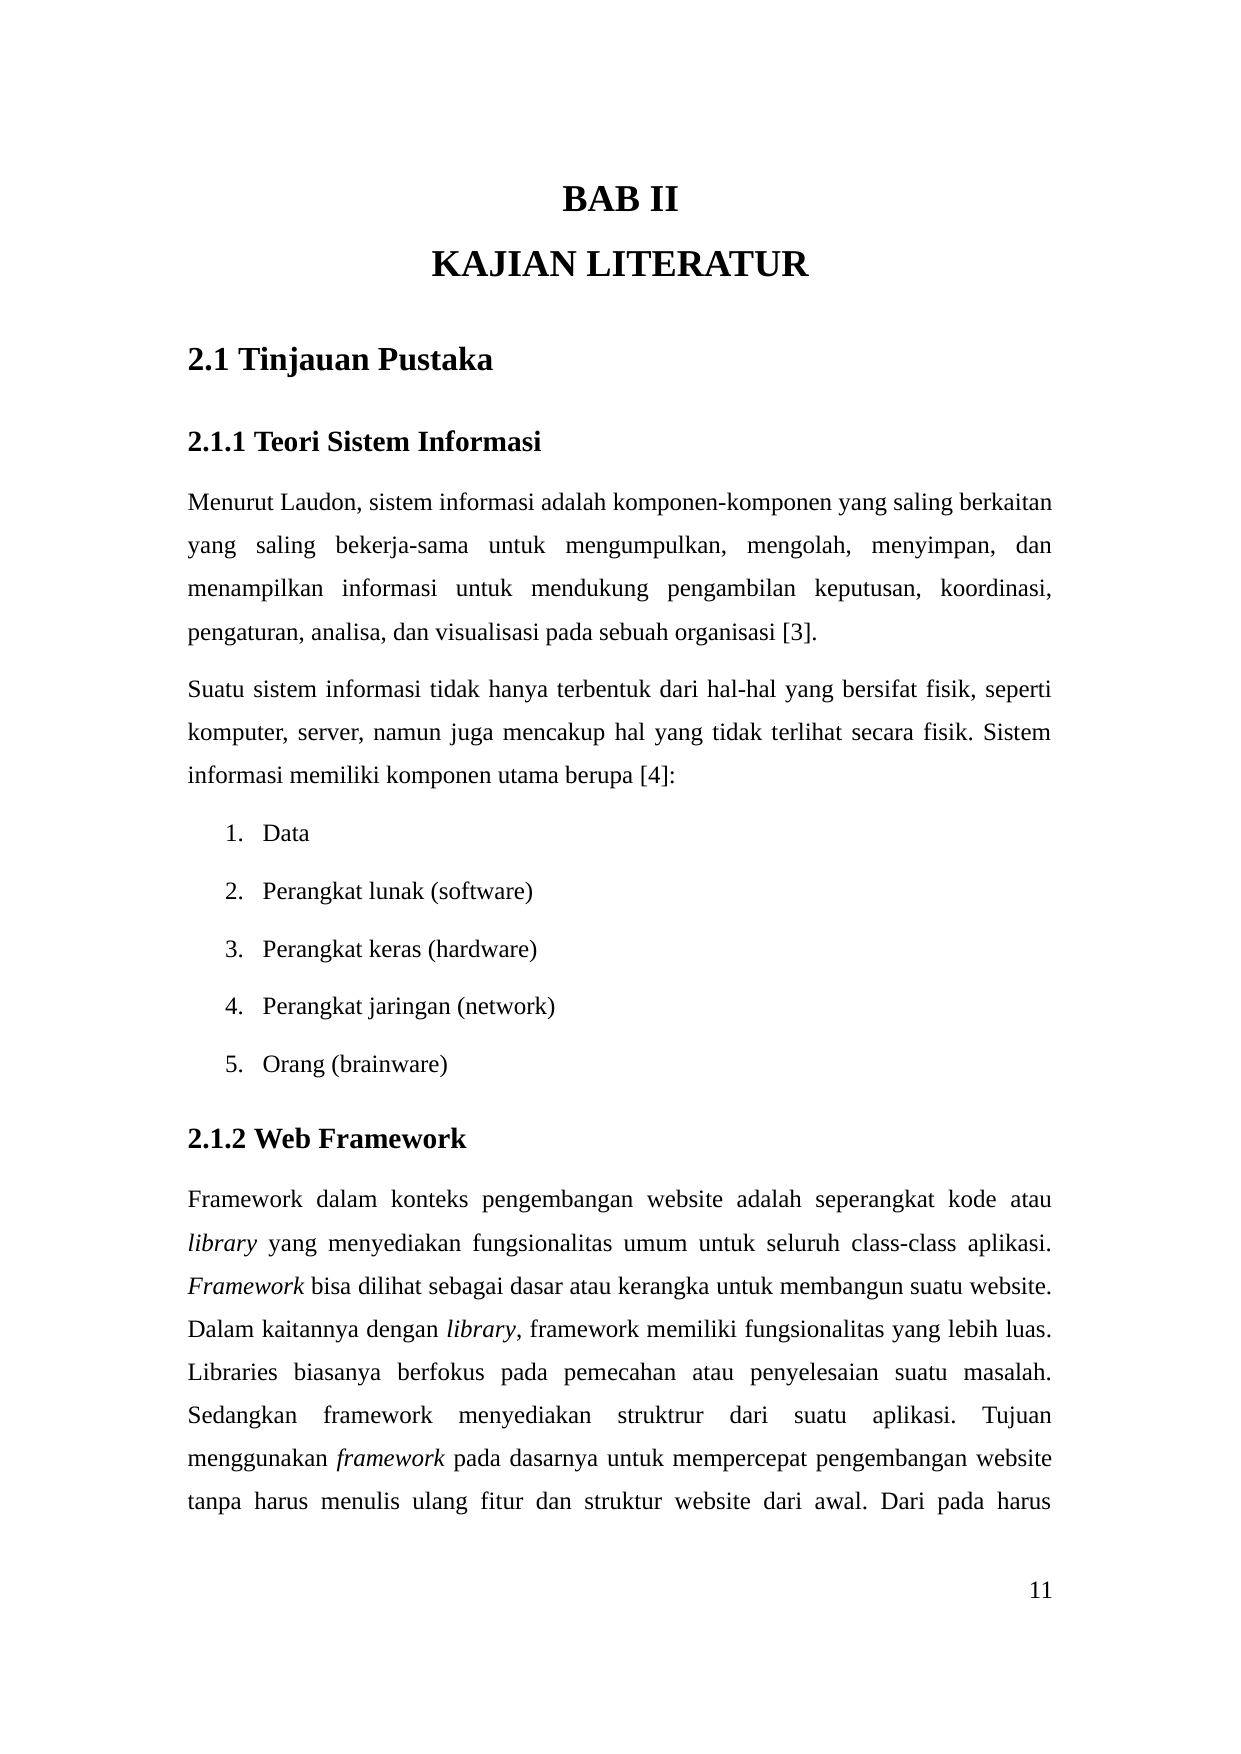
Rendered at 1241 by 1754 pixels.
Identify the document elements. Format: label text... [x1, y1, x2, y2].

text Suatu sistem informasi tidak hanya terbentuk dari hal-hal yang bersifat fisik, seperti komputer, server, namun juga mencakup hal yang tidak terlihat secara fisik. Sistem informasi memiliki komponen utama berupa [4]: [187, 674, 1053, 789]
subtitle Teori Sistem Informasi [187, 424, 1053, 458]
list Data [225, 818, 1053, 847]
list Orang (brainware) [225, 1049, 1053, 1078]
list Perangkat lunak (software) [225, 876, 1053, 905]
text Menurut Laudon, sistem informasi adalah komponen-komponen yang saling berkaitan yang saling bekerja-sama untuk mengumpulkan, mengolah, menyimpan, dan menampilkan informasi untuk mendukung pengambilan keputusan, koordinasi, pengaturan, analisa, dan visualisasi pada sebuah organisasi [3]. [187, 487, 1053, 645]
subtitle Tinjauan Pustaka [187, 339, 1053, 378]
list Perangkat keras (hardware) [225, 934, 1053, 962]
text Framework dalam konteks pengembangan website adalah seperangkat kode atau library yang menyediakan fungsionalitas umum untuk seluruh class-class aplikasi. Framework bisa dilihat sebagai dasar atau kerangka untuk membangun suatu website. Dalam kaitannya dengan library, framework memiliki fungsionalitas yang lebih luas. Libraries biasanya berfokus pada pemecahan atau penyelesaian suatu masalah. Sedangkan framework menyediakan struktrur dari suatu aplikasi. Tujuan menggunakan framework pada dasarnya untuk mempercepat pengembangan website tanpa harus menulis ulang fitur dan struktur website dari awal. Dari pada harus [187, 1184, 1053, 1515]
list Perangkat jaringan (network) [225, 991, 1053, 1020]
subtitle Web Framework [187, 1121, 1053, 1155]
subtitle BAB II KAJIAN LITERATUR [187, 176, 1053, 284]
